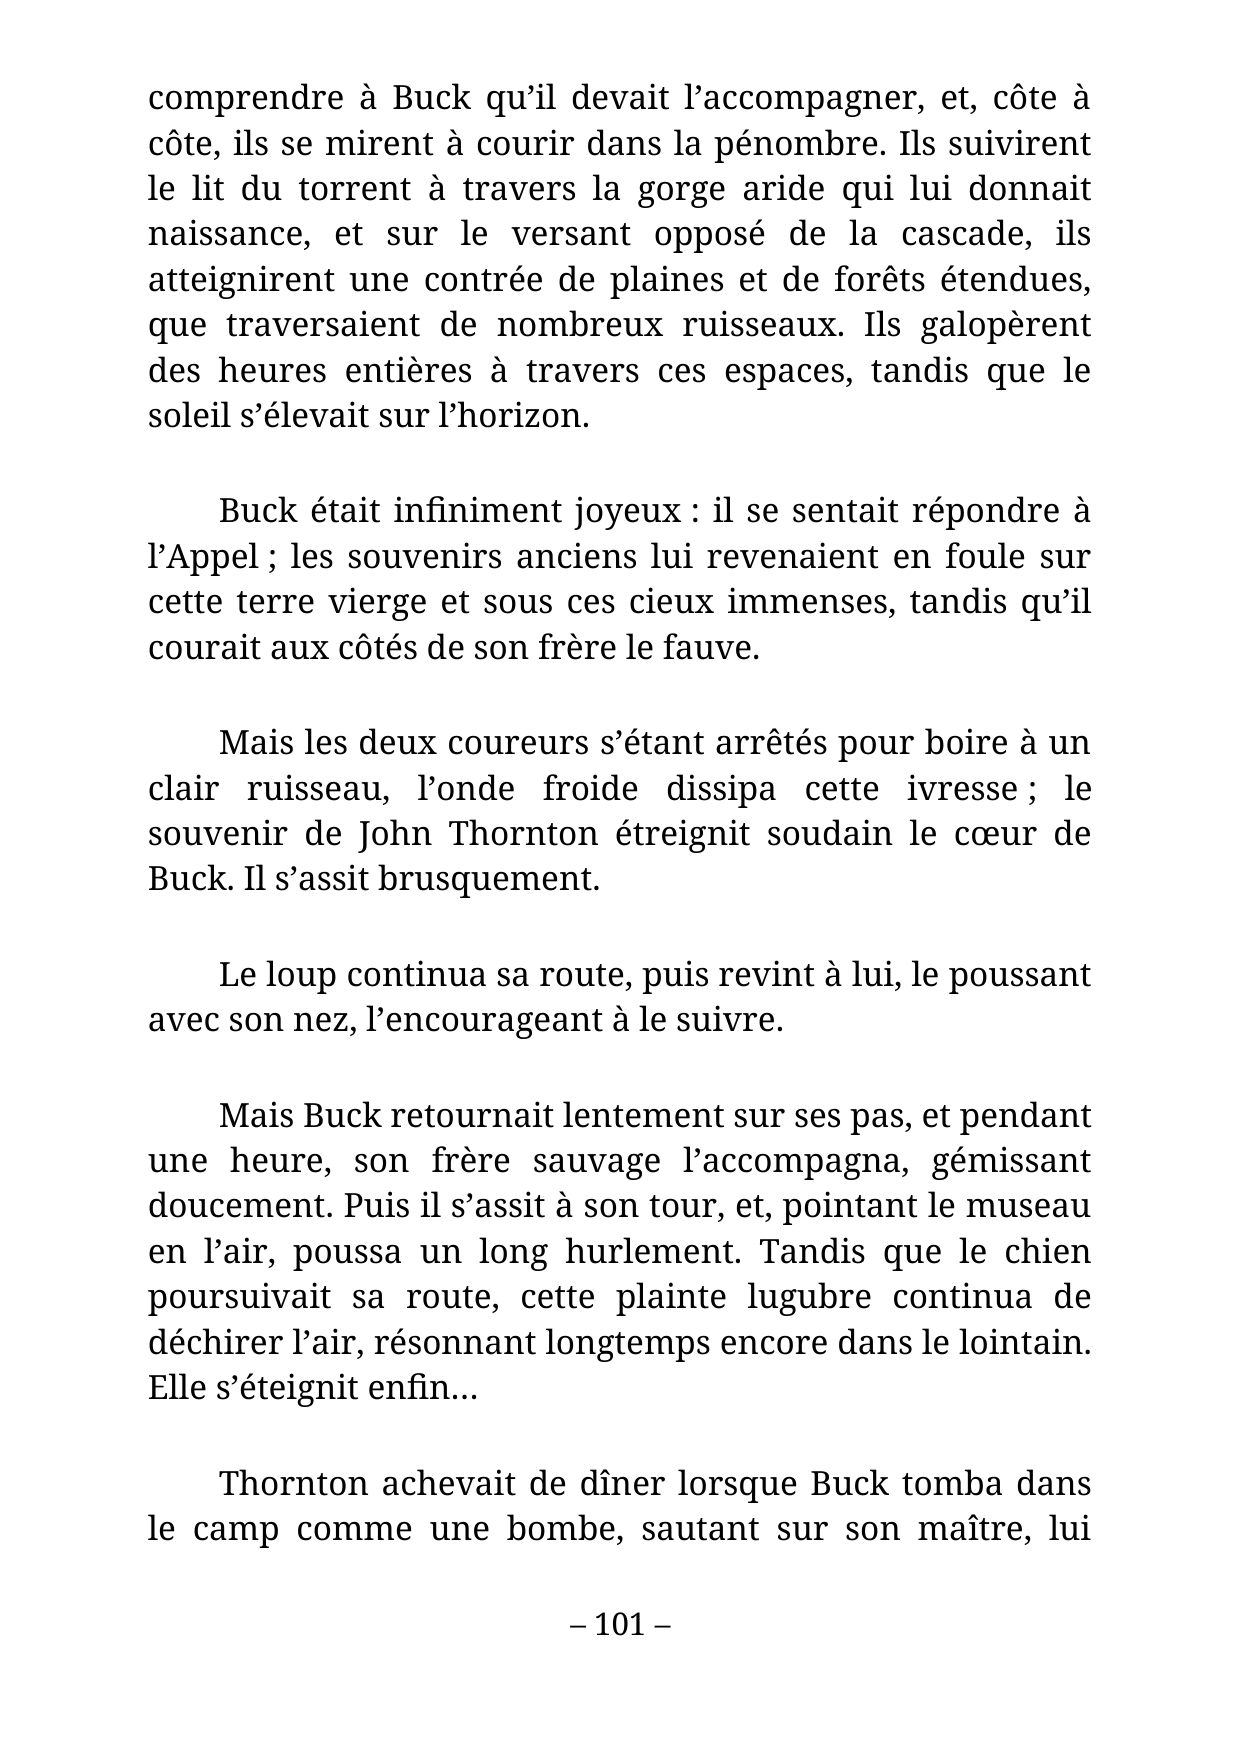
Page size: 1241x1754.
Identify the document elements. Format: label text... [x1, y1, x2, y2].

text Mais Buck retournait lentement sur ses pas, et pendant une heure, son frère sauvage l’accompagna, gémissant doucement. Puis il s’assit à son tour, et, pointant le museau en l’air, poussa un long hurlement. Tandis que le chien poursuivait sa route, cette plainte lugubre continua de déchirer l’air, résonnant longtemps encore dans le lointain. Elle s’éteignit enfin… [148, 1091, 1092, 1409]
text Le loup continua sa route, puis revint à lui, le poussant avec son nez, l’encourageant à le suivre. [148, 951, 1092, 1041]
text Thornton achevait de dîner lorsque Buck tomba dans le camp comme une bombe, sautant sur son maître, lui [148, 1459, 1092, 1550]
text Buck était infiniment joyeux : il se sentait répondre à l’Appel ; les souvenirs anciens lui revenaient en foule sur cette terre vierge et sous ces cieux immenses, tandis qu’il courait aux côtés de son frère le fauve. [148, 487, 1092, 669]
text Mais les deux coureurs s’étant arrêtés pour boire à un clair ruisseau, l’onde froide dissipa cette ivresse ; le souvenir de John Thornton étreignit soudain le cœur de Buck. Il s’assit brusquement. [148, 719, 1092, 901]
text comprendre à Buck qu’il devait l’accompagner, et, côte à côte, ils se mirent à courir dans la pénombre. Ils suivirent le lit du torrent à travers la gorge aride qui lui donnait naissance, et sur le versant opposé de la cascade, ils atteignirent une contrée de plaines et de forêts étendues, que traversaient de nombreux ruisseaux. Ils galopèrent des heures entières à travers ces espaces, tandis que le soleil s’élevait sur l’horizon. [148, 74, 1092, 437]
